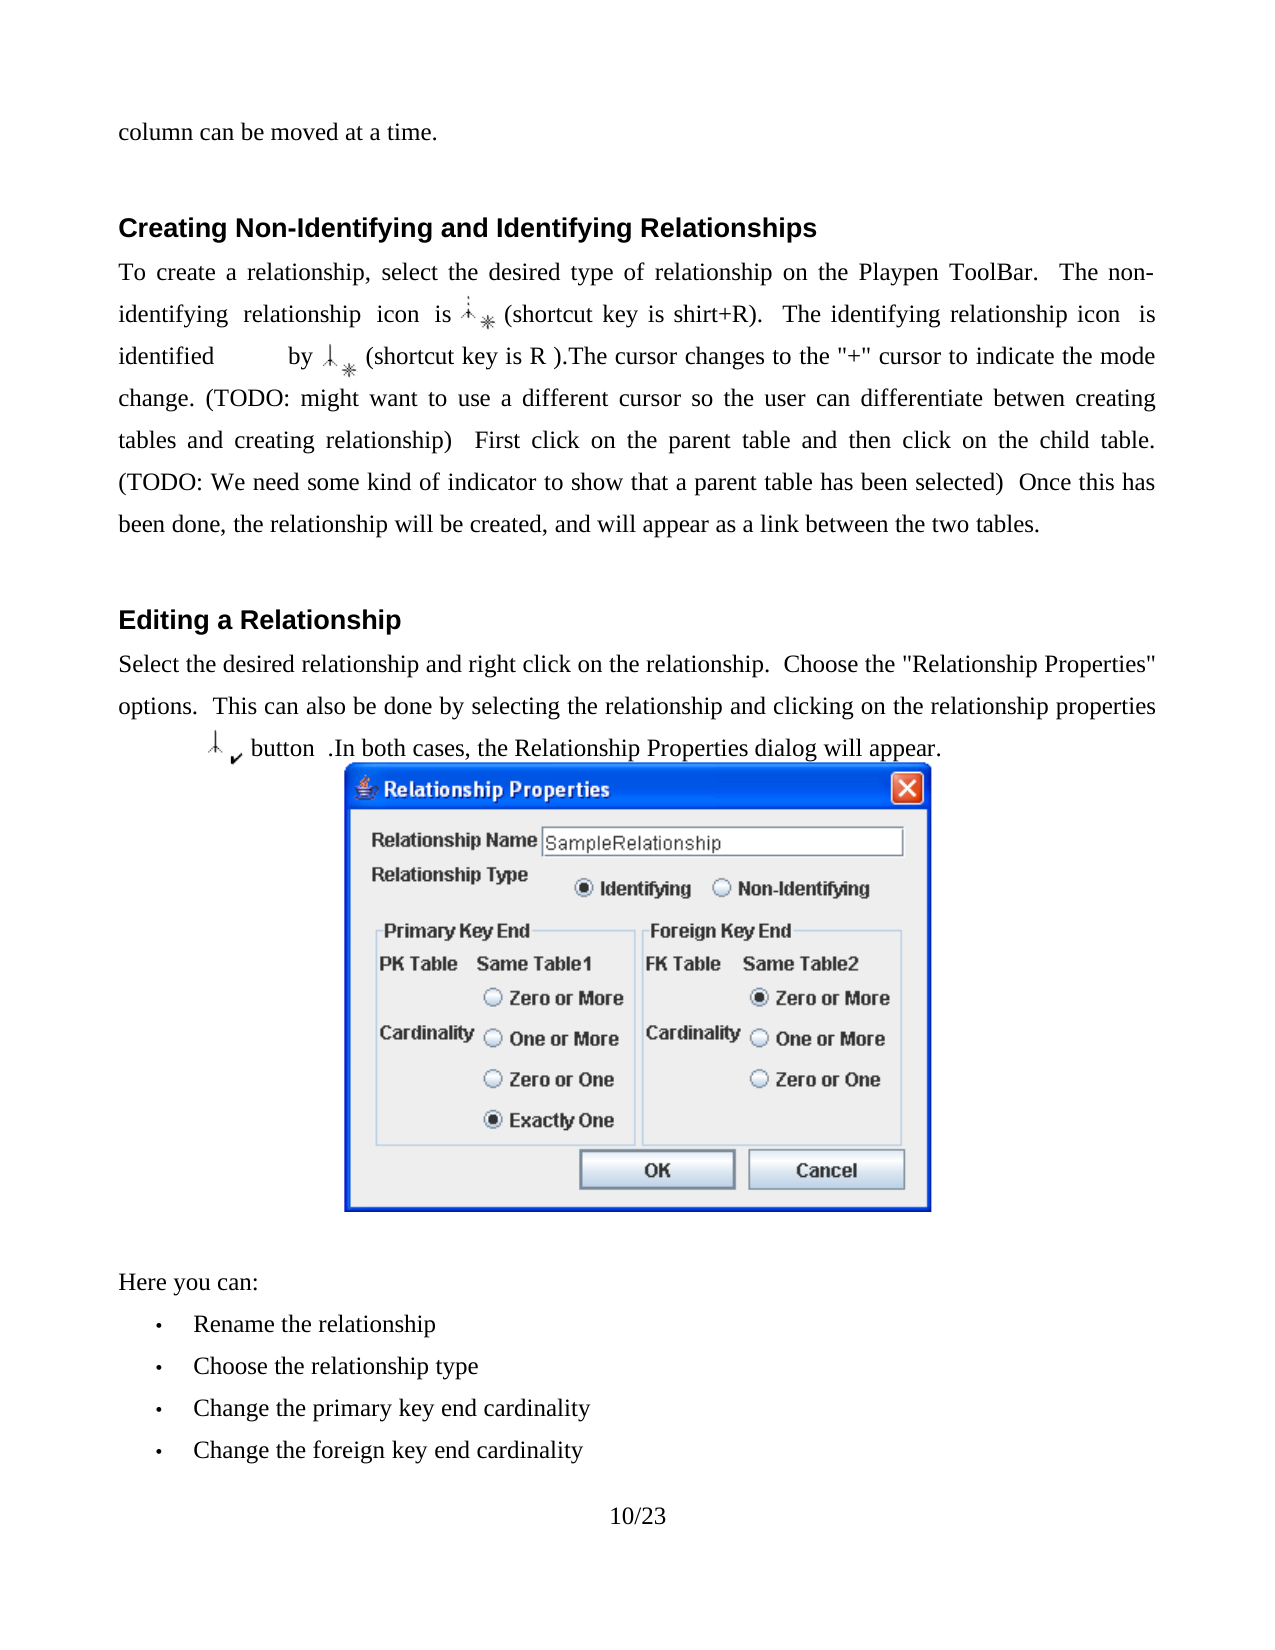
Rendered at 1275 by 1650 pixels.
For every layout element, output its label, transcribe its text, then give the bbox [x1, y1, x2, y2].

text To create a relationship, select the desired type of relationship on the Playpen ToolBar. The non-identifying relationship icon is (shortcut key is shirt+R). The identifying relationship icon is identified by (shortcut key is R ).The cursor changes to the "+" cursor to indicate the mode change. (TODO: might want to use a different cursor so the user can differentiate betwen creating tables and creating relationship) First click on the parent table and then click on the child table. (TODO: We need some kind of indicator to show that a parent table has been selected) Once this has been done, the relationship will be created, and will appear as a link between the two tables. [118, 258, 1157, 538]
picture [458, 293, 497, 331]
list Change the primary key end cardinality [156, 1394, 1157, 1422]
subtitle Creating Non-Identifying and Identifying Relationships [118, 213, 1157, 243]
picture [320, 341, 358, 379]
picture [343, 762, 932, 1212]
picture [205, 727, 244, 766]
list Rename the relationship [156, 1310, 1157, 1338]
text column can be moved at a time. [118, 118, 1157, 146]
subtitle Editing a Relationship [118, 605, 1157, 635]
list Change the foreign key end cardinality [156, 1436, 1157, 1464]
text Here you can: [118, 1268, 1157, 1296]
text Select the desired relationship and right click on the relationship. Choose the "Relationship Properties" options. This can also be done by selecting the relationship and clicking on the relationship properties button .In both cases, the Relationship Properties dialog will appear. [118, 650, 1157, 762]
list Choose the relationship type [156, 1352, 1157, 1380]
